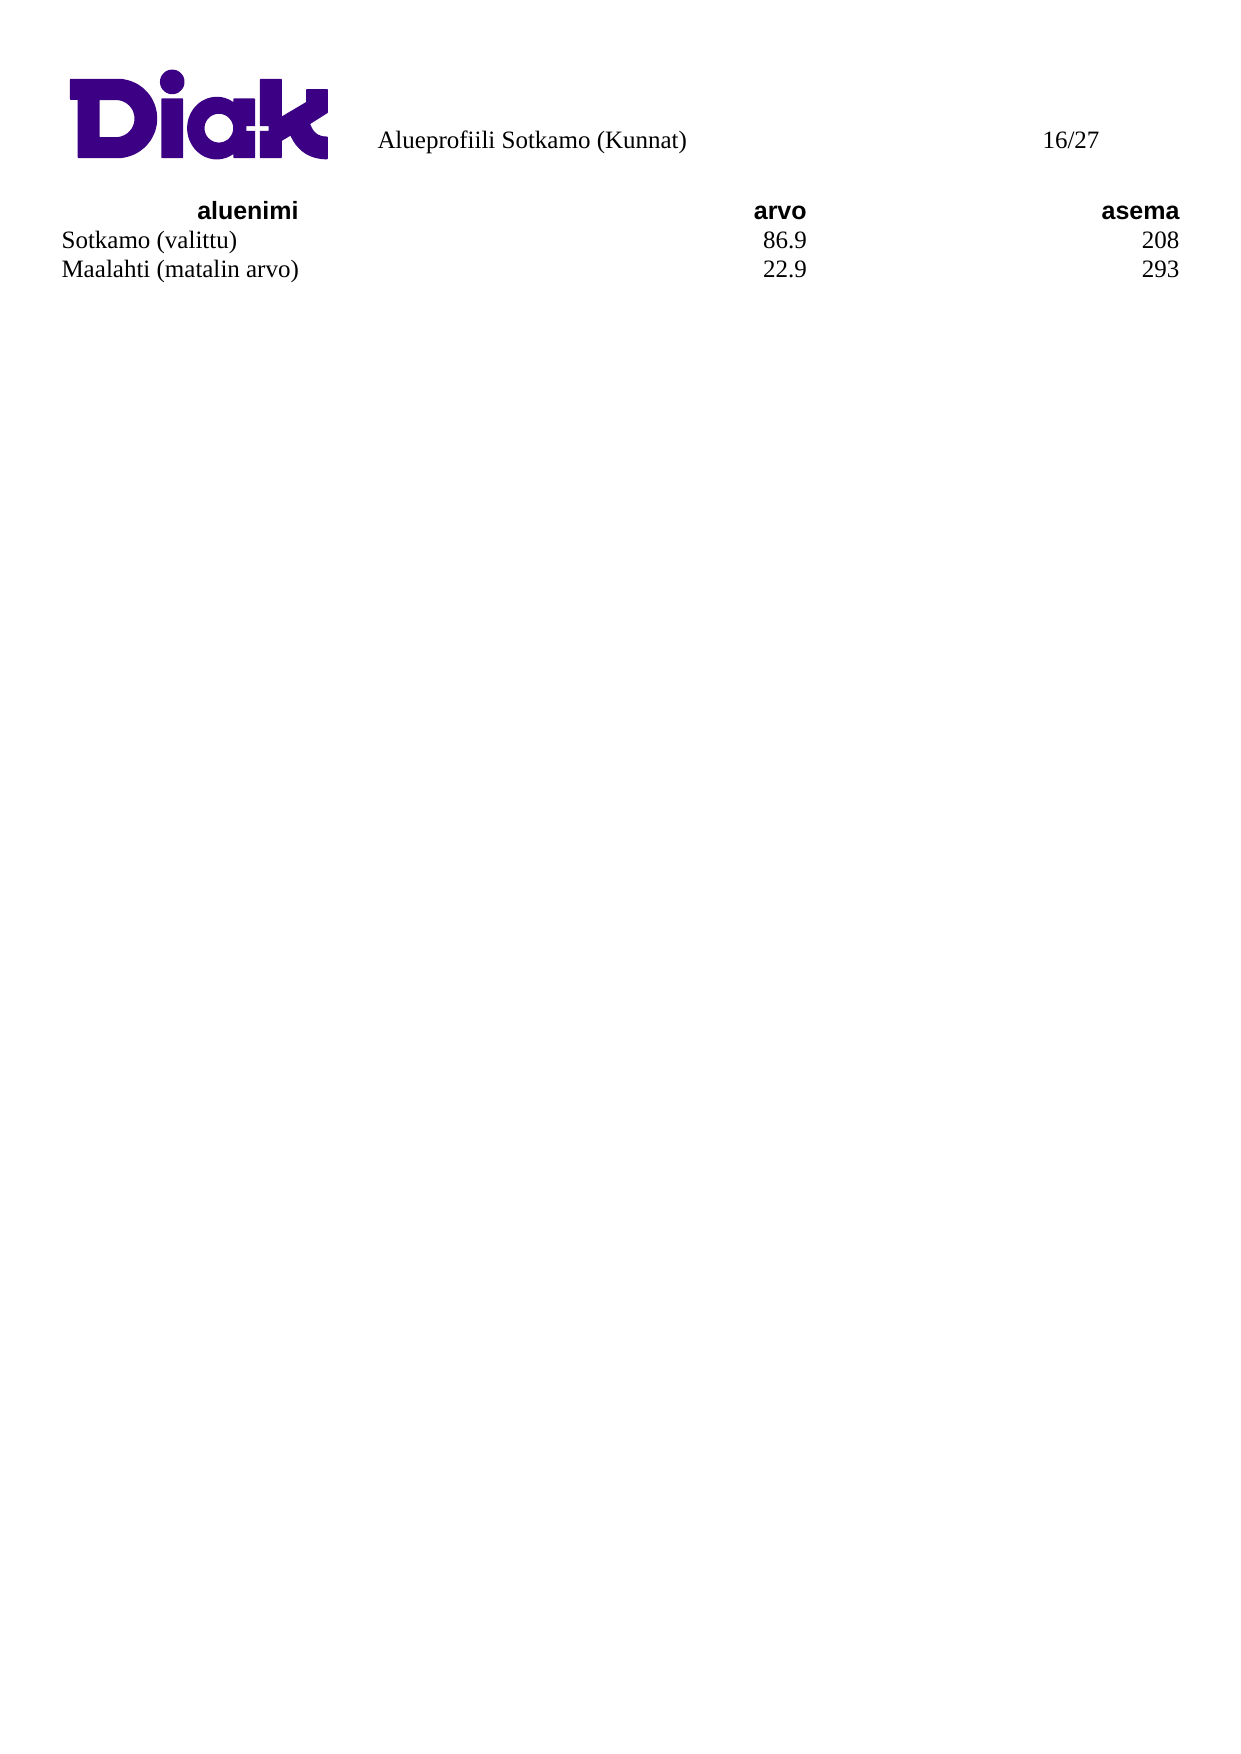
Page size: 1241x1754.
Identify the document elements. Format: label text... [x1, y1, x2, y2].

table_cell 86.9 [434, 225, 806, 254]
table_header asema [806, 196, 1179, 225]
table_header arvo [434, 196, 806, 225]
table_cell 208 [806, 225, 1179, 254]
table_header aluenimi [61, 196, 434, 225]
table_cell Maalahti (matalin arvo) [61, 254, 434, 282]
table_cell Sotkamo (valittu) [61, 225, 434, 254]
table_cell 22.9 [434, 254, 806, 282]
table_cell 293 [806, 254, 1179, 282]
